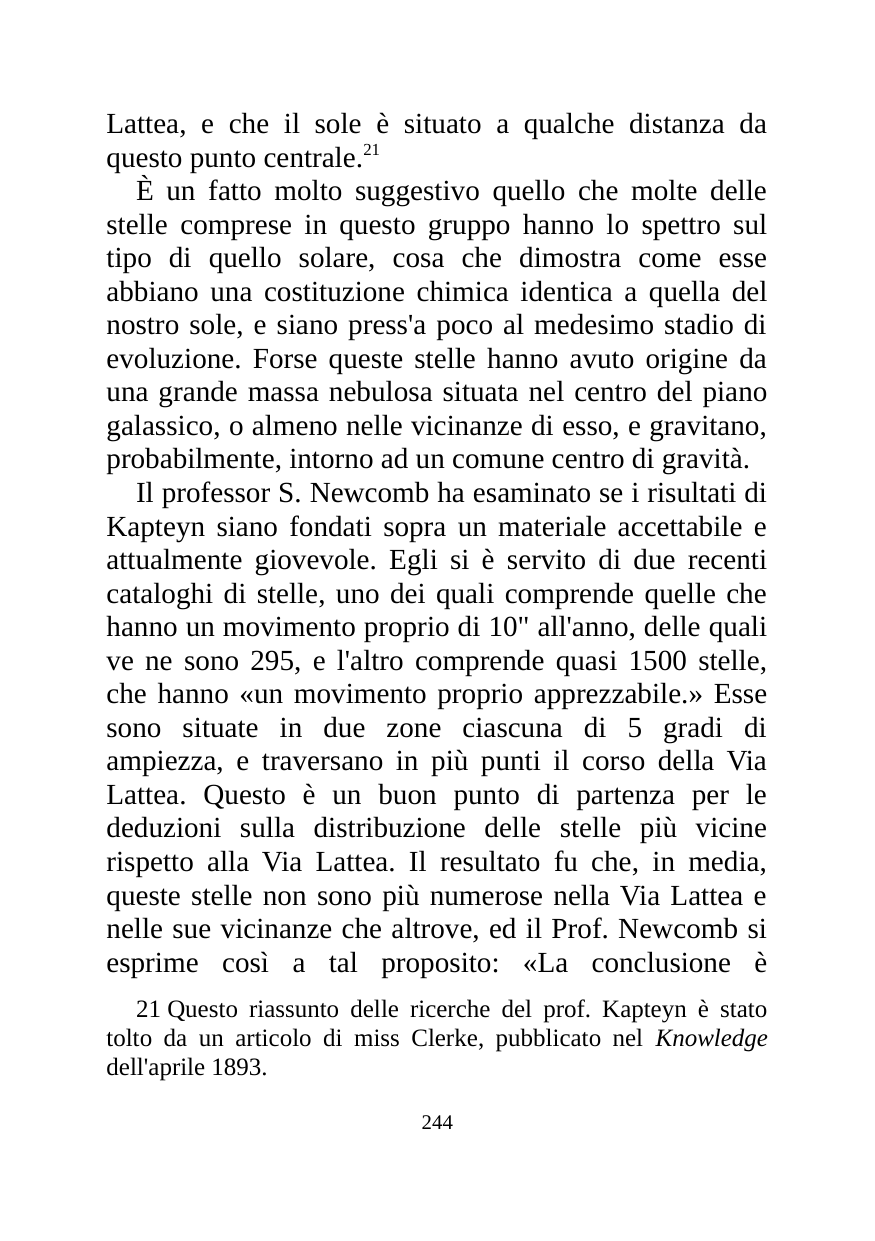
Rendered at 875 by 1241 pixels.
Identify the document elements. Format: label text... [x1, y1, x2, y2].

text È un fatto molto suggestivo quello che molte delle stelle comprese in questo gruppo hanno lo spettro sul tipo di quello solare, cosa che dimostra come esse abbiano una costituzione chimica identica a quella del nostro sole, e siano press'a poco al medesimo stadio di evoluzione. Forse queste stelle hanno avuto origine da una grande massa nebulosa situata nel centro del piano galassico, o almeno nelle vicinanze di esso, e gravitano, probabilmente, intorno ad un comune centro di gravità. [106, 173, 768, 475]
text Lattea, e che il sole è situato a qualche distanza da questo punto centrale. [106, 106, 768, 173]
text Questo riassunto delle ricerche del prof. Kapteyn è stato tolto da un articolo di miss Clerke, pubblicato nel Knowledge dell'aprile 1893. [106, 994, 768, 1080]
text Il professor S. Newcomb ha esaminato se i risultati di Kapteyn siano fondati sopra un materiale accettabile e attualmente giovevole. Egli si è servito di due recenti cataloghi di stelle, uno dei quali comprende quelle che hanno un movimento proprio di 10" all'anno, delle quali ve ne sono 295, e l'altro comprende quasi 1500 stelle, che hanno «un movimento proprio apprezzabile.» Esse sono situate in due zone ciascuna di 5 gradi di ampiezza, e traversano in più punti il corso della Via Lattea. Questo è un buon punto di partenza per le deduzioni sulla distribuzione delle stelle più vicine rispetto alla Via Lattea. Il resultato fu che, in media, queste stelle non sono più numerose nella Via Lattea e nelle sue vicinanze che altrove, ed il Prof. Newcomb si esprime così a tal proposito: «La conclusione è [106, 475, 768, 978]
